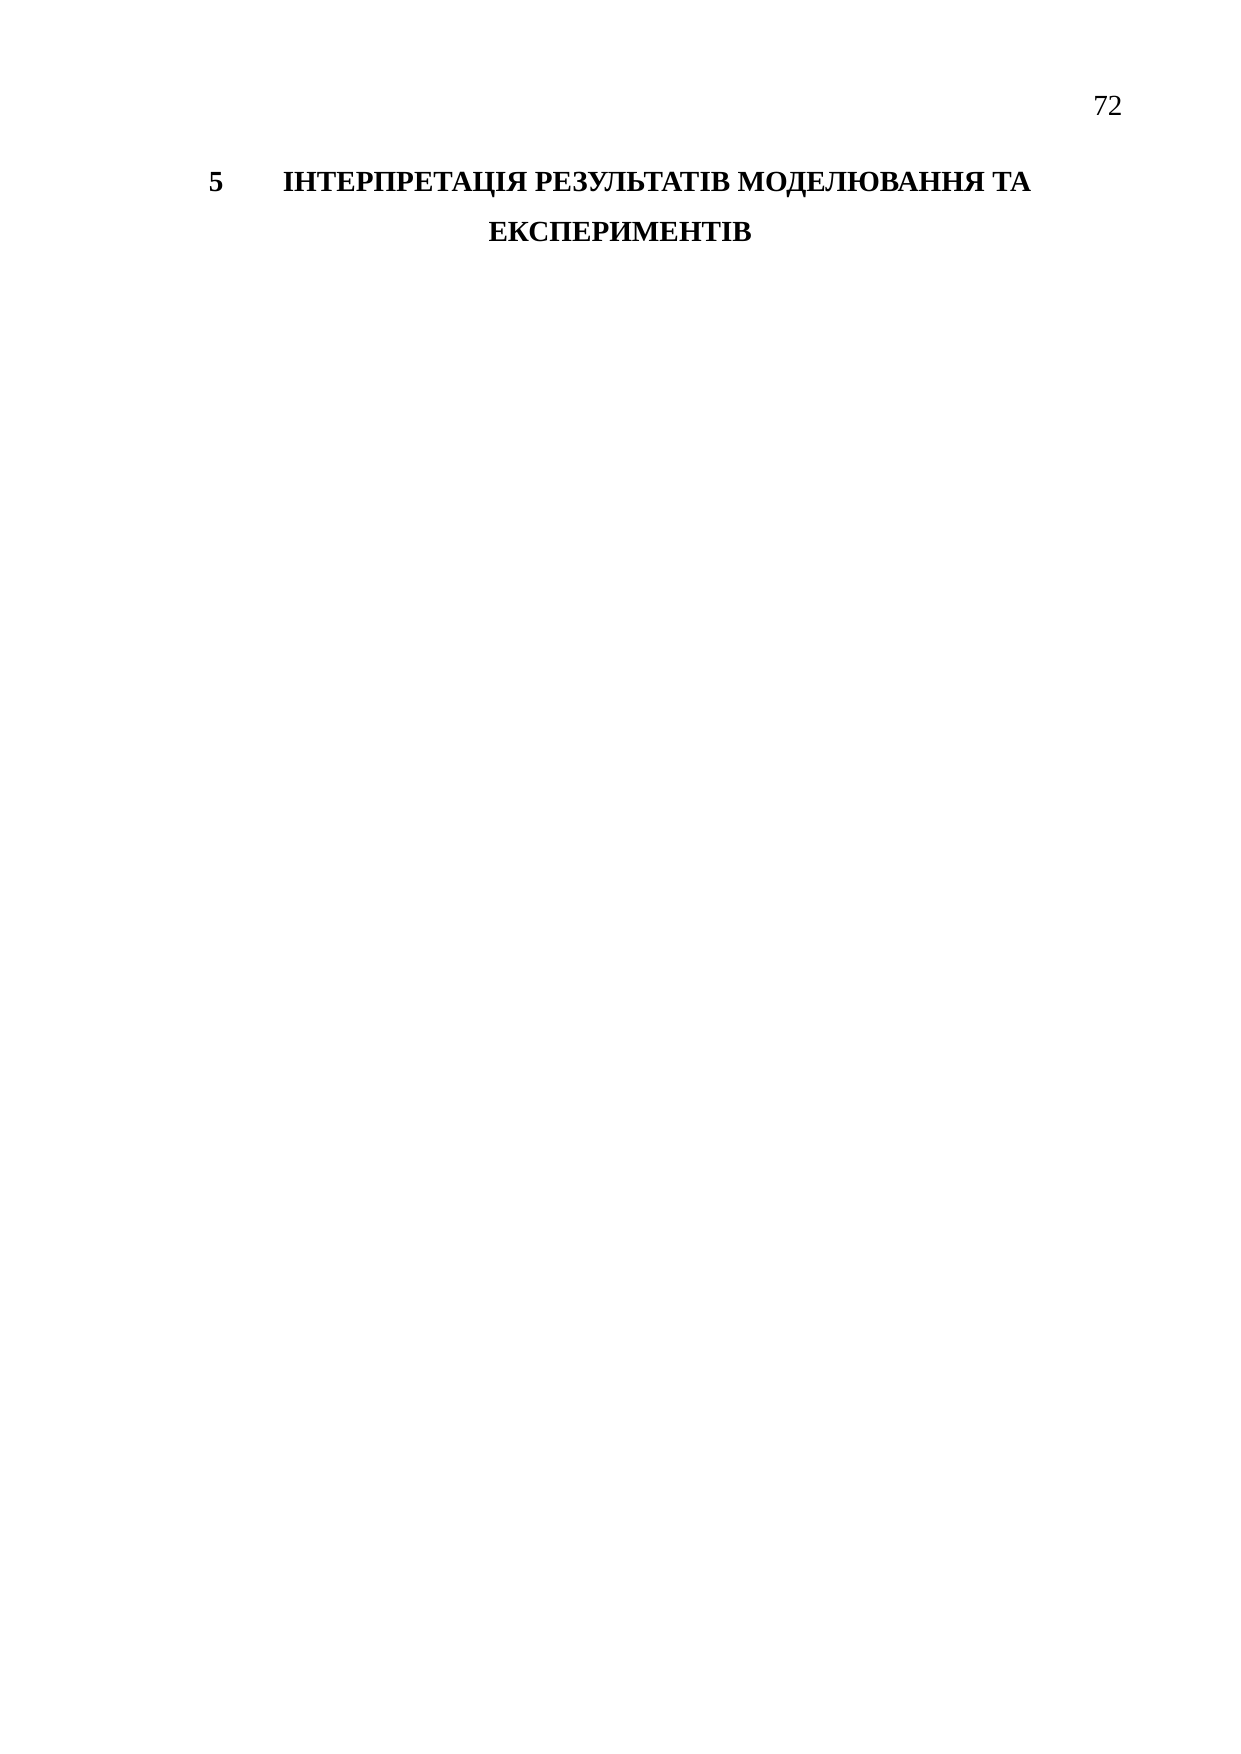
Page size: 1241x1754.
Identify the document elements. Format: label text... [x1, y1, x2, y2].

subtitle Інтерпретація результатів моделювання та експериментів [118, 164, 1122, 248]
